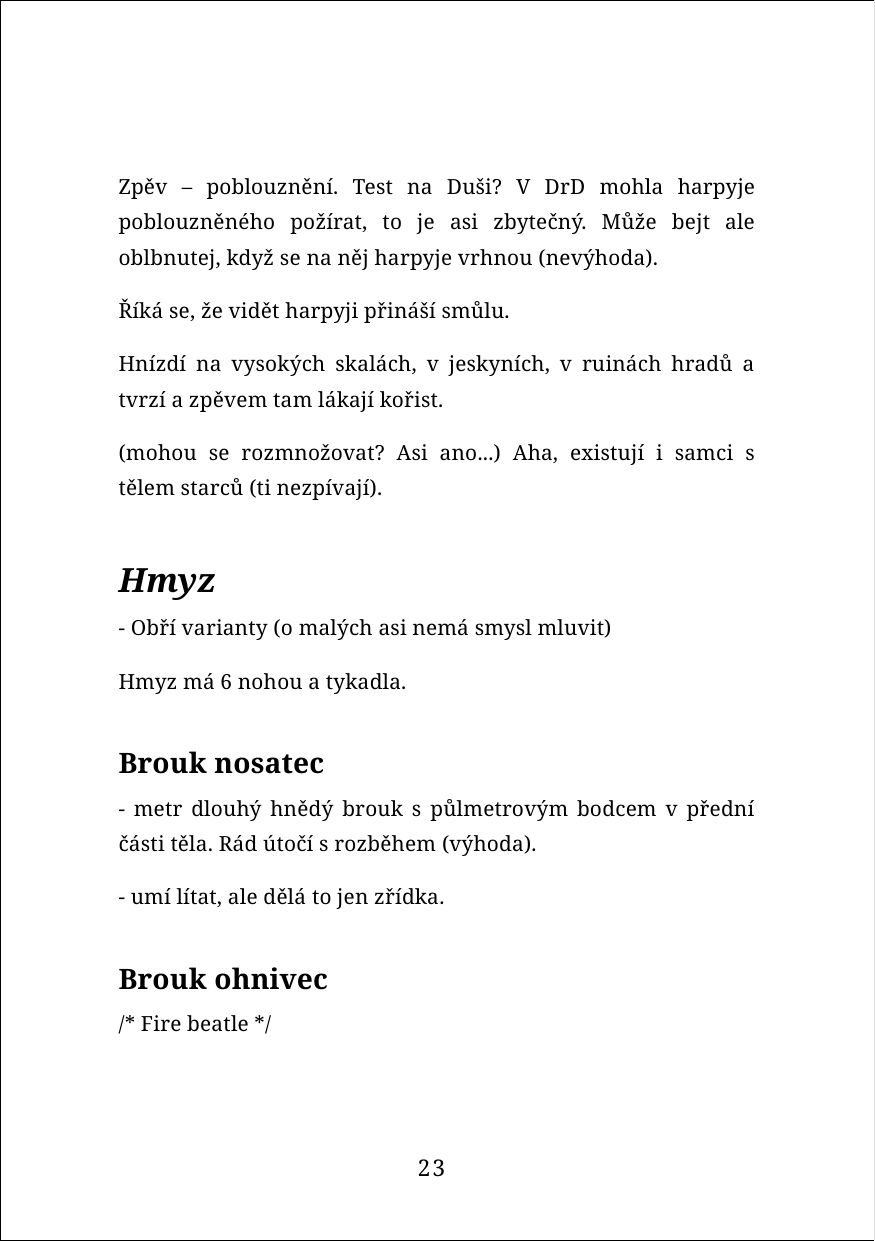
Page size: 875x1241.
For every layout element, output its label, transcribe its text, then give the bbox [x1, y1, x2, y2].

text /* Fire beatle */ [118, 1009, 756, 1038]
subtitle Brouk nosatec [118, 744, 756, 782]
text Zpěv – poblouznění. Test na Duši? V DrD mohla harpyje poblouzněného požírat, to je asi zbytečný. Může bejt ale oblbnutej, když se na něj harpyje vrhnou (nevýhoda). [118, 172, 756, 271]
text Říká se, že vidět harpyji přináší smůlu. [118, 296, 756, 324]
subtitle Brouk ohnivec [118, 959, 756, 998]
subtitle Hmyz [118, 556, 756, 602]
text - umí lítat, ale dělá to jen zřídka. [118, 882, 756, 911]
text - metr dlouhý hnědý brouk s půlmetrovým bodcem v přední části těla. Rád útočí s rozběhem (výhoda). [118, 794, 756, 858]
text Hnízdí na vysokých skalách, v jeskyních, v ruinách hradů a tvrzí a zpěvem tam lákají kořist. [118, 349, 756, 413]
text - Obří varianty (o malých asi nemá smysl mluvit) [118, 613, 756, 642]
text Hmyz má 6 nohou a tykadla. [118, 667, 756, 695]
text (mohou se rozmnožovat? Asi ano...) Aha, existují i samci s tělem starců (ti nezpívají). [118, 438, 756, 502]
